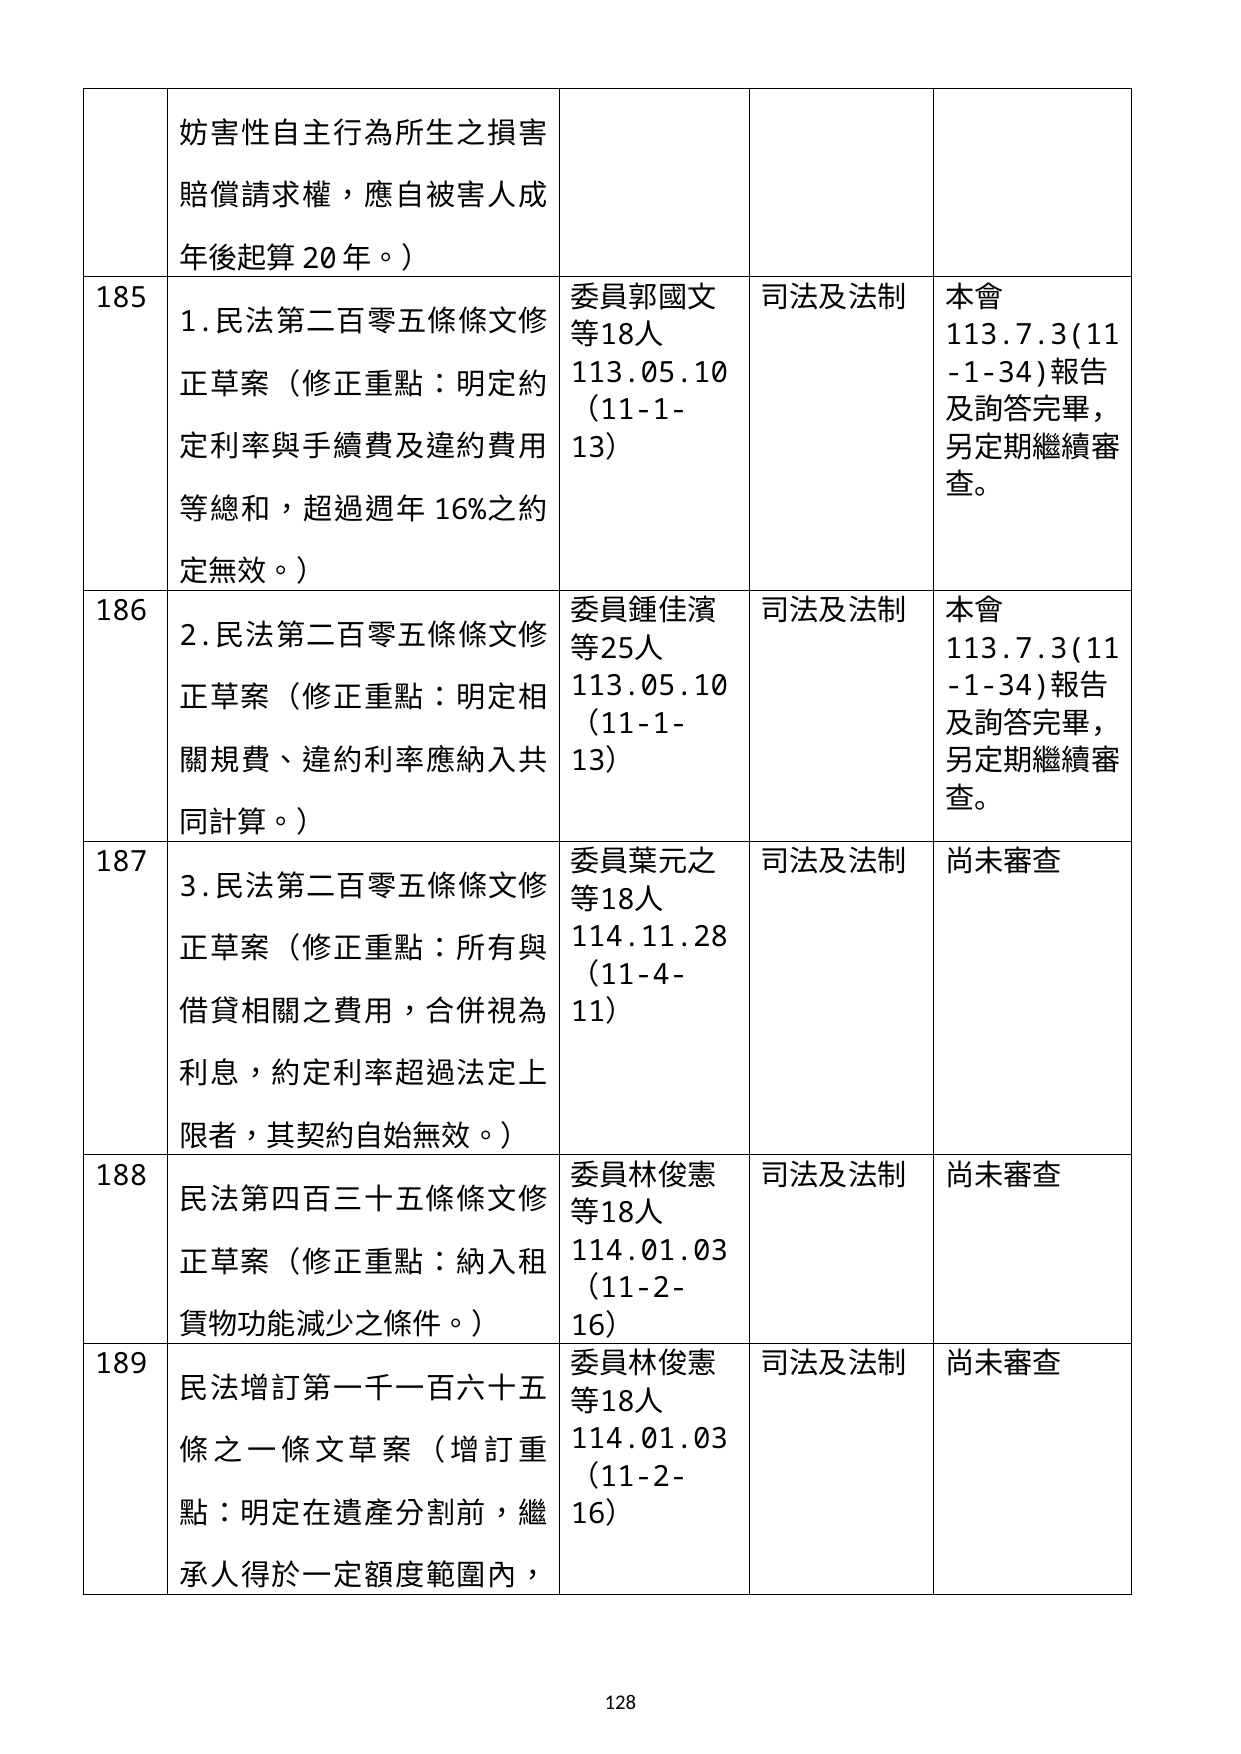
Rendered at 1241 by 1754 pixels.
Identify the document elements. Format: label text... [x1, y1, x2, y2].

table_cell 委員林俊憲 等18人 114.01.03 （11-2-16） [560, 1155, 749, 1343]
table_cell 委員郭國文 等18人 113.05.10 （11-1-13） [560, 277, 749, 590]
table_cell 委員林俊憲 等18人 114.01.03 （11-2-16） [560, 1344, 749, 1594]
table_cell [750, 89, 933, 276]
table_cell 委員葉元之 等18人 114.11.28 （11-4-11） [560, 842, 749, 1154]
table_cell 187 [84, 842, 167, 1154]
table_cell 1.民法第二百零五條條文修正草案（修正重點：明定約定利率與手續費及違約費用等總和，超過週年16%之約定無效。） [168, 277, 559, 590]
table_cell 189 [84, 1344, 167, 1594]
table_cell 民法增訂第一千一百六十五條之一條文草案（增訂重點：明定在遺產分割前，繼承人得於一定額度範圍內， [168, 1344, 559, 1594]
table_cell 委員鍾佳濱 等25人 113.05.10 （11-1-13） [560, 591, 749, 841]
table_cell 尚未審查 [934, 1155, 1131, 1343]
table_cell 民法第四百三十五條條文修正草案（修正重點：納入租賃物功能減少之條件。） [168, 1155, 559, 1343]
table_cell [934, 89, 1131, 276]
table_cell 司法及法制 [750, 591, 933, 841]
table_cell 本會 113.7.3(11-1-34)報告及詢答完畢，另定期繼續審查。 [934, 277, 1131, 590]
table_cell 尚未審查 [934, 1344, 1131, 1594]
table_cell 司法及法制 [750, 1155, 933, 1343]
table_cell 186 [84, 591, 167, 841]
table_cell [84, 89, 167, 276]
table_cell 司法及法制 [750, 277, 933, 590]
table_cell 185 [84, 277, 167, 590]
table_cell 司法及法制 [750, 1344, 933, 1594]
table_cell 本會 113.7.3(11-1-34)報告及詢答完畢，另定期繼續審查。 [934, 591, 1131, 841]
table_cell 司法及法制 [750, 842, 933, 1154]
table_cell 188 [84, 1155, 167, 1343]
table_cell 3.民法第二百零五條條文修正草案（修正重點：所有與借貸相關之費用，合併視為利息，約定利率超過法定上限者，其契約自始無效。） [168, 842, 559, 1154]
table_cell 尚未審查 [934, 842, 1131, 1154]
table_cell 妨害性自主行為所生之損害賠償請求權，應自被害人成年後起算20年。） [168, 89, 559, 276]
table_cell 2.民法第二百零五條條文修正草案（修正重點：明定相關規費、違約利率應納入共同計算。） [168, 591, 559, 841]
table_cell [560, 89, 749, 276]
